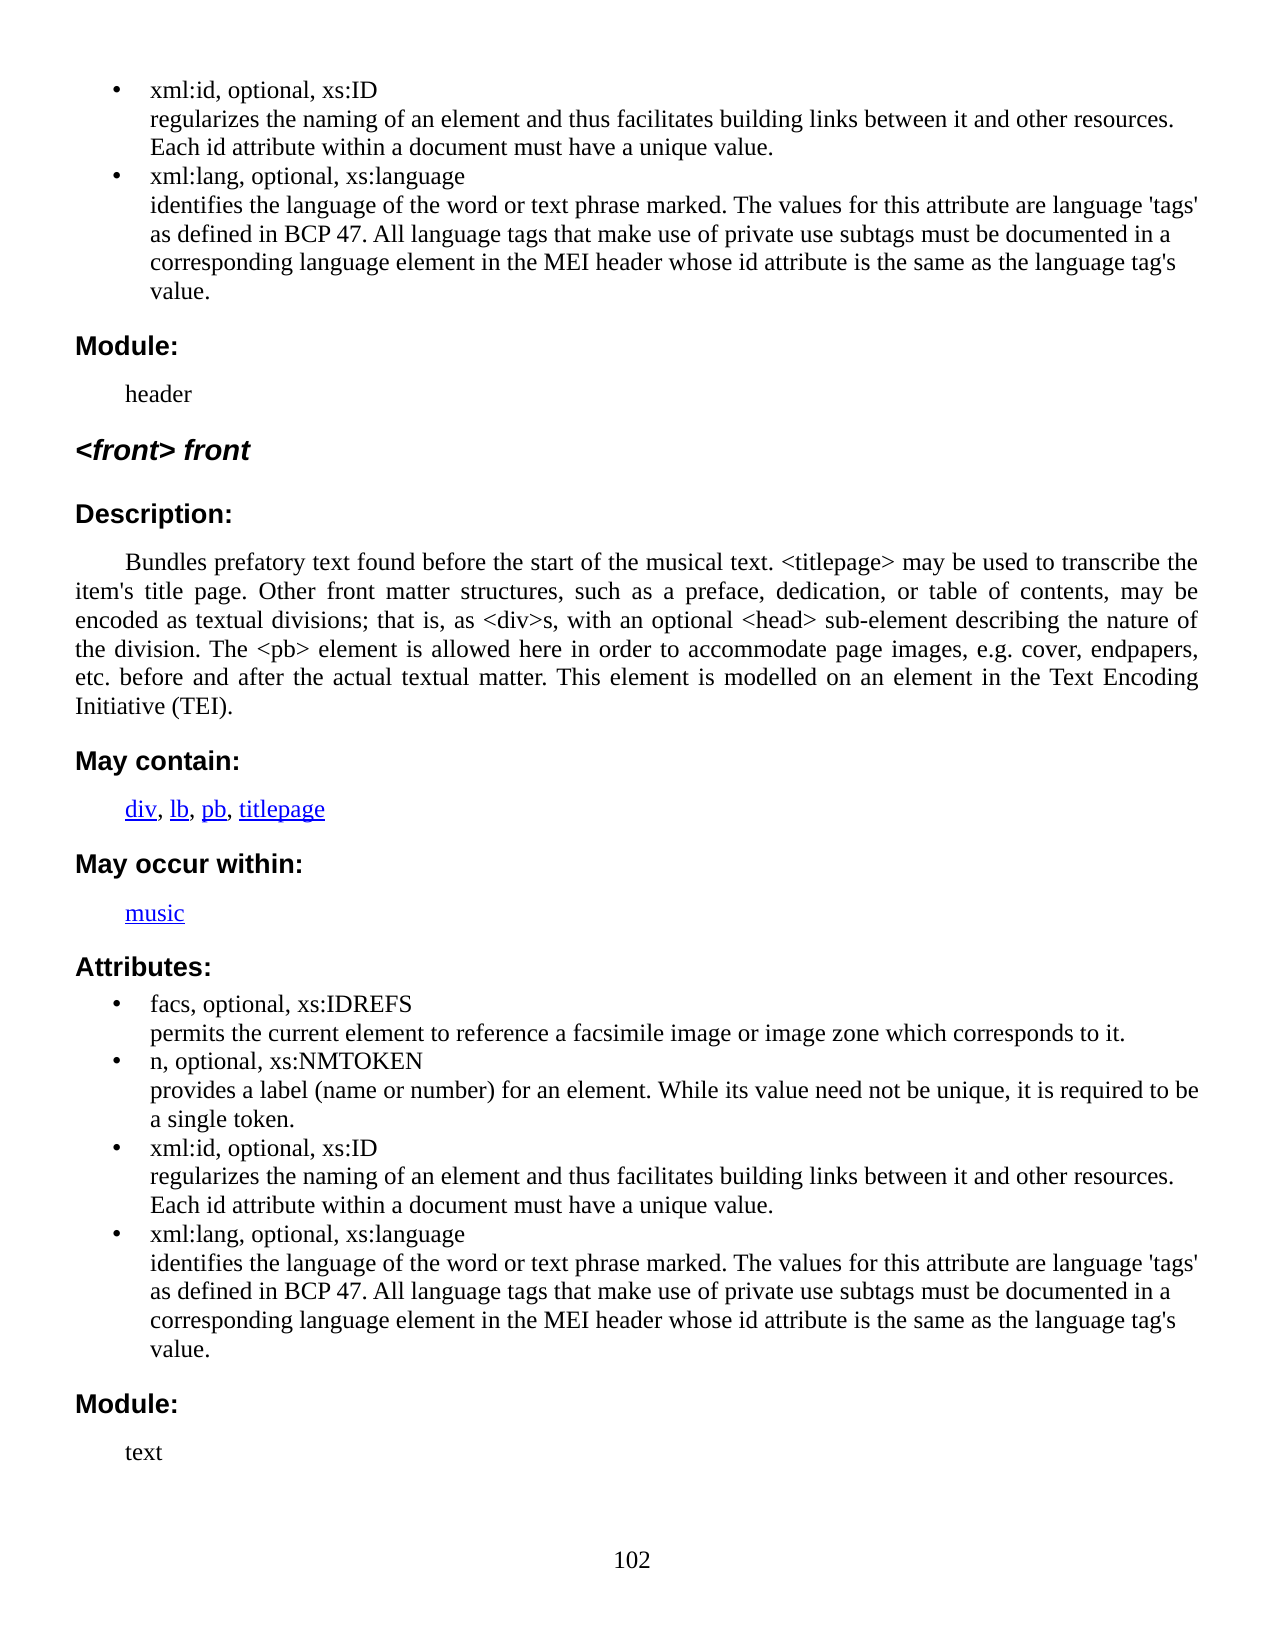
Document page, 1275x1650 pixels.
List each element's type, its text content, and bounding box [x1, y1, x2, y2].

subtitle <front> front [75, 433, 1200, 467]
text music [75, 898, 1200, 926]
subtitle Description: [75, 498, 1200, 529]
text div, lb, pb, titlepage [75, 794, 1200, 823]
list xml:lang, optional, xs:language identifies the language of the word or text phrase marked. The values for this attribute are language 'tags' as defined in BCP 47. All language tags that make use of private use subtags must be documented in a corresponding language element in the MEI header whose id attribute is the same as the language tag's value. [112, 161, 1200, 305]
list xml:id, optional, xs:ID regularizes the naming of an element and thus facilitates building links between it and other resources. Each id attribute within a document must have a unique value. [112, 75, 1200, 161]
subtitle Attributes: [75, 951, 1200, 983]
text text [75, 1437, 1200, 1466]
text header [75, 379, 1200, 408]
list xml:lang, optional, xs:language identifies the language of the word or text phrase marked. The values for this attribute are language 'tags' as defined in BCP 47. All language tags that make use of private use subtags must be documented in a corresponding language element in the MEI header whose id attribute is the same as the language tag's value. [112, 1219, 1200, 1363]
list n, optional, xs:NMTOKEN provides a label (name or number) for an element. While its value need not be unique, it is required to be a single token. [112, 1046, 1200, 1133]
list facs, optional, xs:IDREFS permits the current element to reference a facsimile image or image zone which corresponds to it. [112, 989, 1200, 1046]
subtitle May occur within: [75, 848, 1200, 879]
subtitle May contain: [75, 745, 1200, 776]
list xml:id, optional, xs:ID regularizes the naming of an element and thus facilitates building links between it and other resources. Each id attribute within a document must have a unique value. [112, 1133, 1200, 1219]
subtitle Module: [75, 330, 1200, 361]
text Bundles prefatory text found before the start of the musical text. <titlepage> may be used to transcribe the item's title page. Other front matter structures, such as a preface, dedication, or table of contents, may be encoded as textual divisions; that is, as <div>s, with an optional <head> sub-element describing the nature of the division. The <pb> element is allowed here in order to accommodate page images, e.g. cover, endpapers, etc. before and after the actual textual matter. This element is modelled on an element in the Text Encoding Initiative (TEI). [75, 547, 1200, 720]
subtitle Module: [75, 1388, 1200, 1419]
